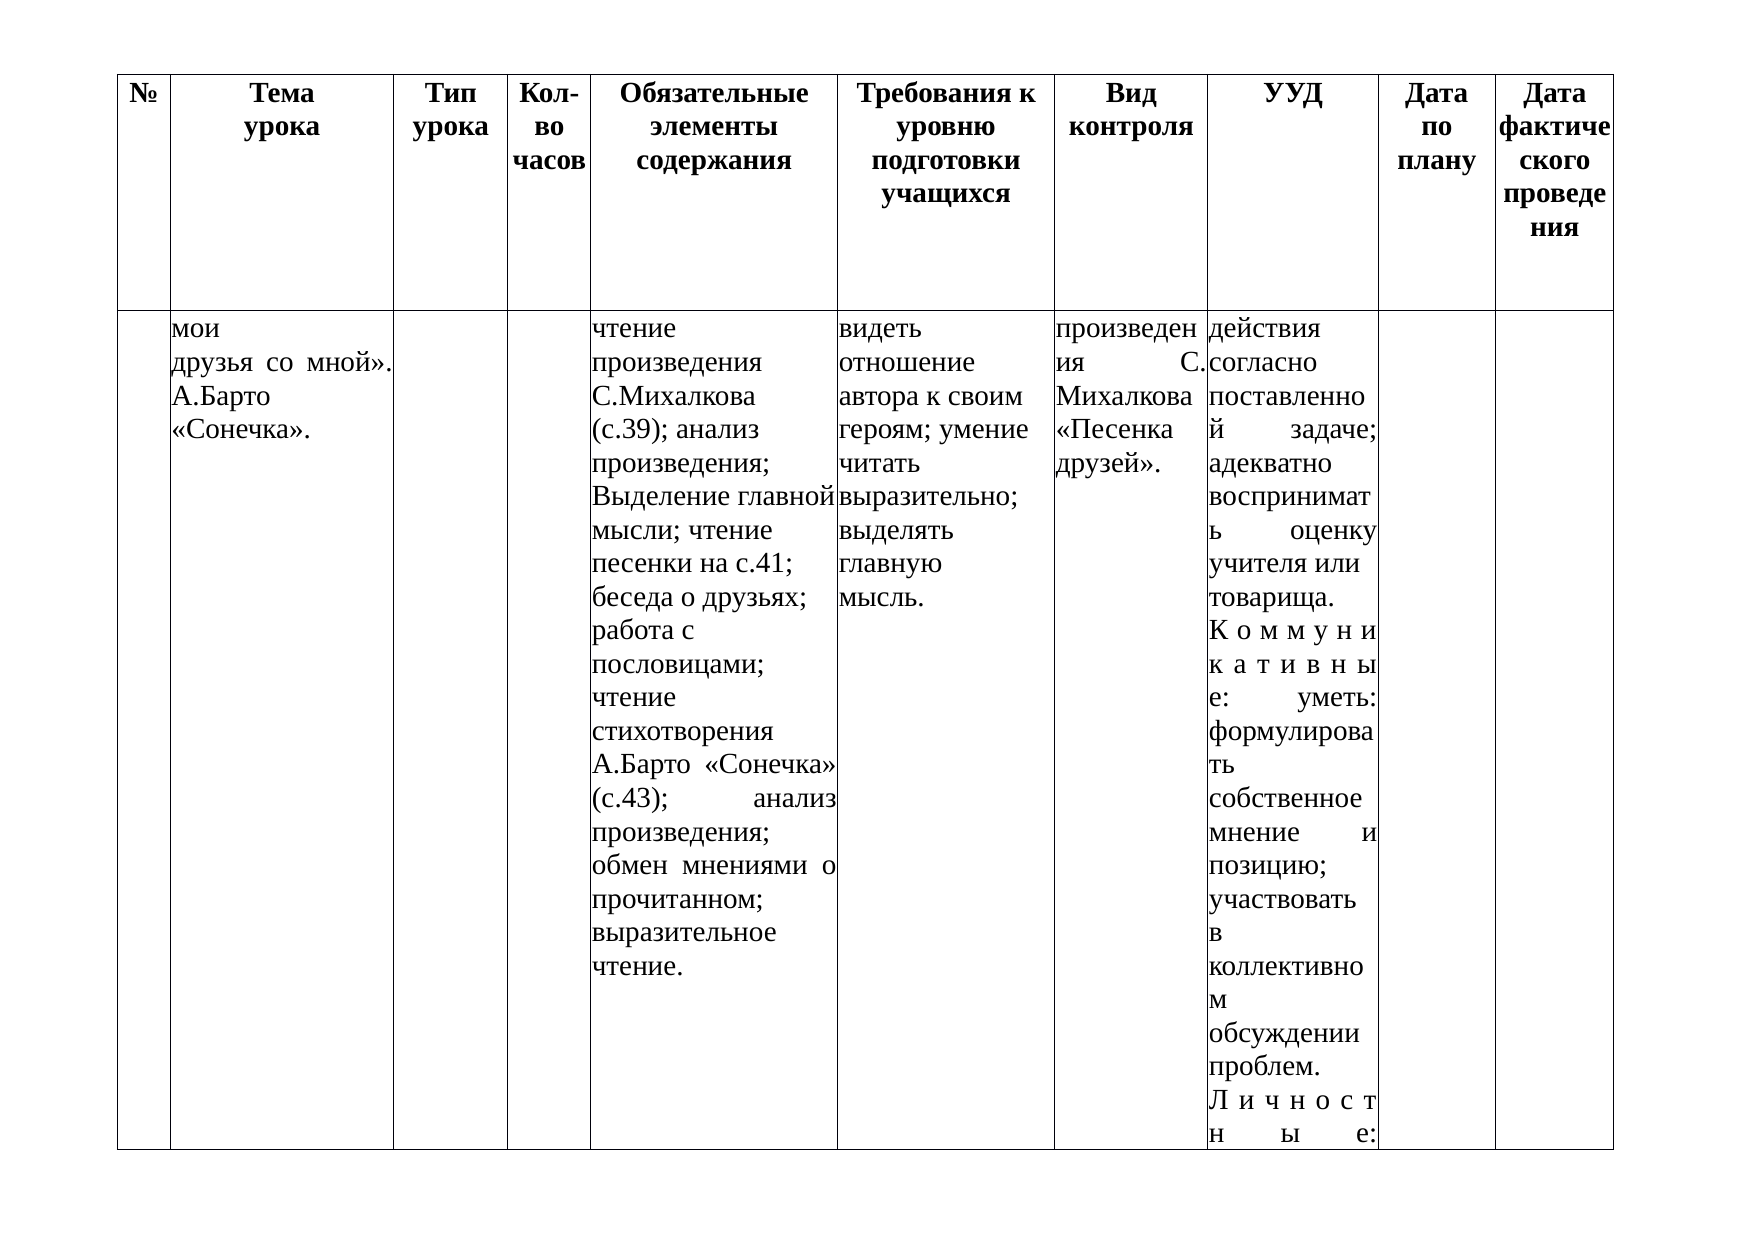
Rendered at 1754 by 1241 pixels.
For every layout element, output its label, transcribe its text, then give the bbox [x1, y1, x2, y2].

table_header Вид контроля [1055, 75, 1207, 309]
table_cell [118, 311, 170, 1149]
table_cell мои друзья со мной». А.Барто «Сонечка». [171, 311, 393, 1149]
table_header Тема урока [171, 75, 393, 309]
table_cell чтение произведения С.Михaлкова (с.39); анализ произведения; Выделение главной мысли; чтение песенки на с.41; беседа о друзьях; работа с пословицами; чтение стихотворения А.Барто «Сонечка» (с.43); анализ произведения; обмен мнениями о прочитанном; выразительное чтение. [591, 311, 837, 1149]
table_header Дата фактического проведения [1496, 75, 1613, 309]
table_header Кол-во часов [508, 75, 590, 309]
table_header № [118, 75, 170, 309]
table_cell [508, 311, 590, 1149]
table_cell произведения С. Михалкова «Песенка друзей». [1055, 311, 1207, 1149]
table_cell видеть отношение автора к своим героям; умение читать выразительно; выделять главную мысль. [838, 311, 1054, 1149]
table_header Требования к уровню подготовки учащихся [838, 75, 1054, 309]
table_cell [394, 311, 507, 1149]
table_header Тип урока [394, 75, 507, 309]
table_cell действия согласно поставленной задаче; адекватно воспринимать оценку учителя или товарища. К о м м у н и к а т и в н ы е: уметь: формулировать собственное мнение и позицию; участвовать в коллективном обсуждении проблем. Л и ч н о с т н ы е: [1208, 311, 1378, 1149]
table_header УУД [1208, 75, 1378, 309]
table_cell [1379, 311, 1495, 1149]
table_header Обязательные элементы содержания [591, 75, 837, 309]
table_header Дата по плану [1379, 75, 1495, 309]
table_cell [1496, 311, 1613, 1149]
